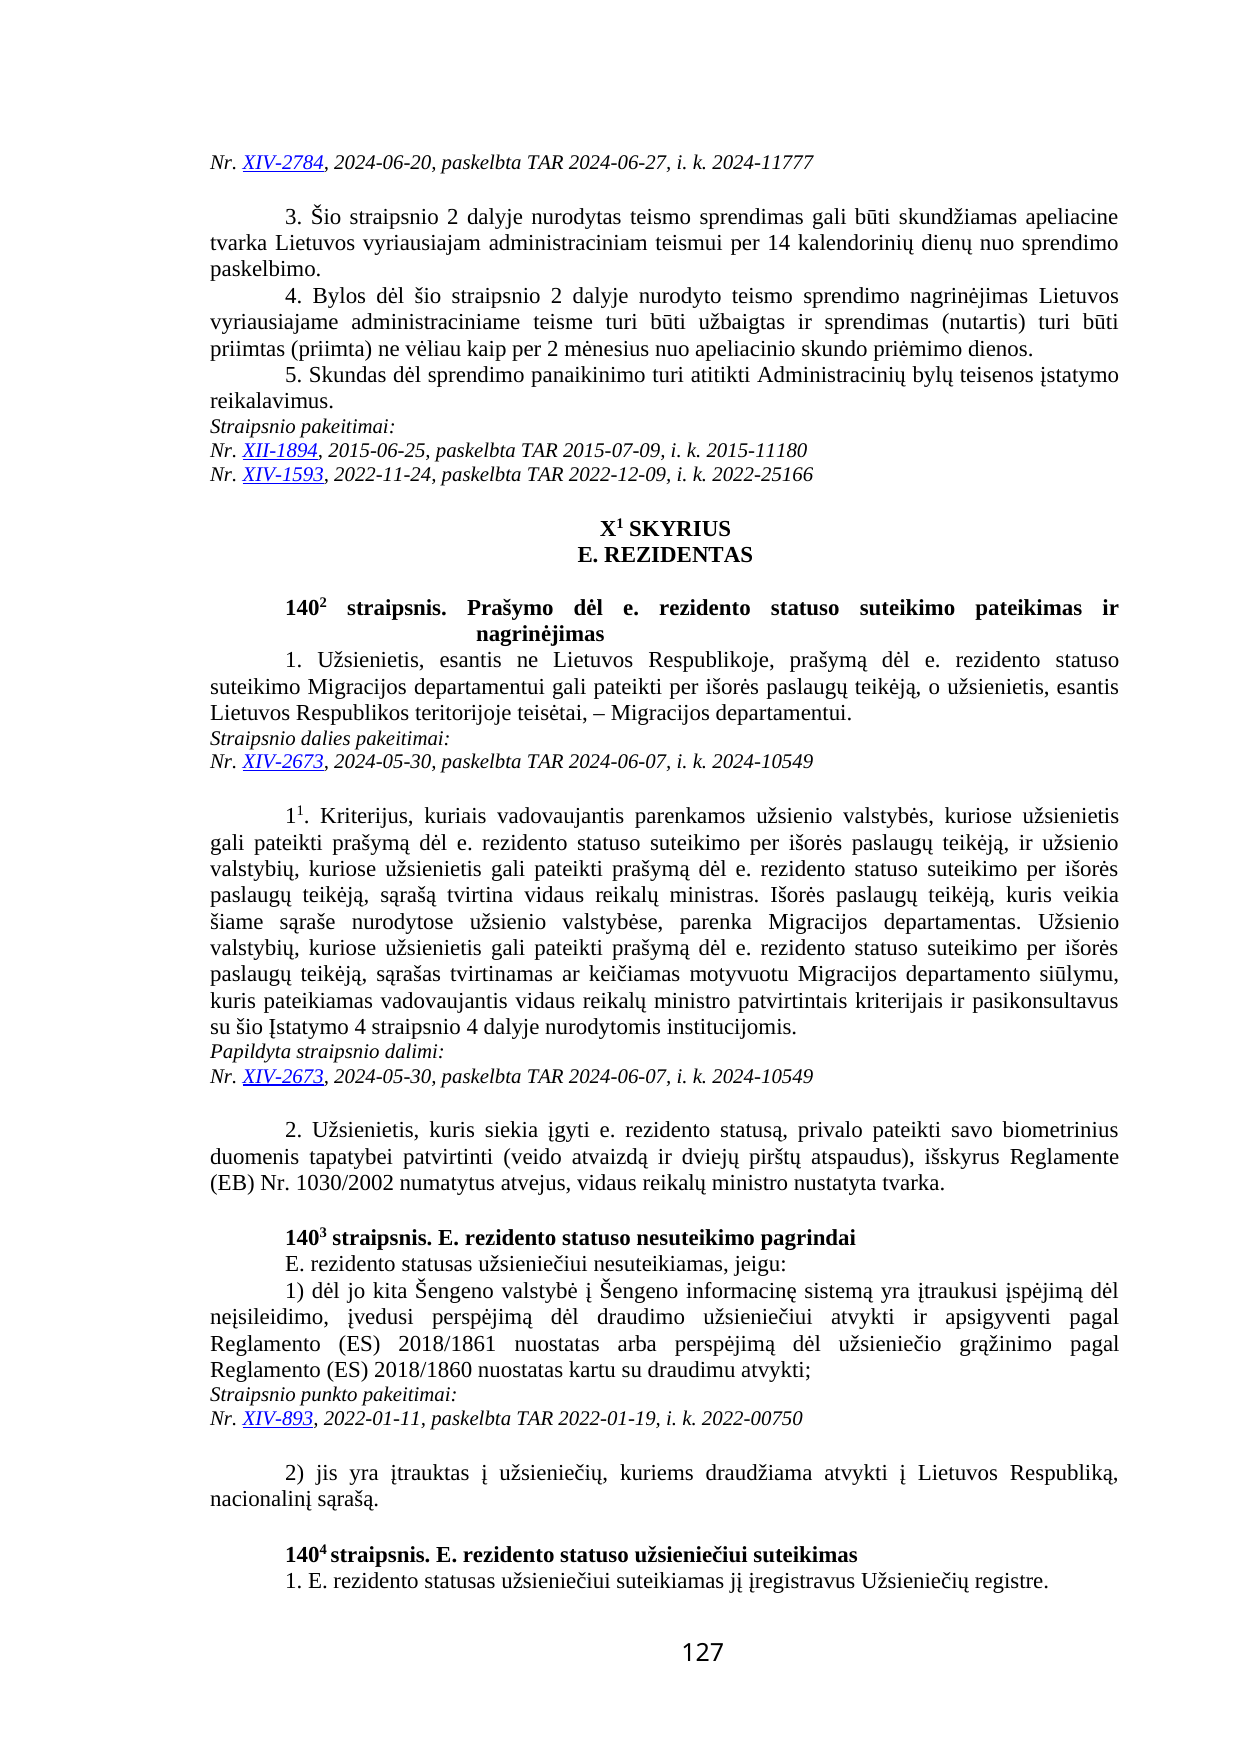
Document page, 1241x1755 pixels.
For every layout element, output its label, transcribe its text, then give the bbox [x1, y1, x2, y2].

text Nr. XIV-2673, 2024-05-30, paskelbta TAR 2024-06-07, i. k. 2024-10549 [210, 1063, 1120, 1088]
text 1402 straipsnis. Prašymo dėl e. rezidento statuso suteikimo pateikimas ir nagrinėjimas [285, 594, 1120, 646]
text 1. E. rezidento statusas užsieniečiui suteikiamas jį įregistravus Užsieniečių registre. [210, 1567, 1120, 1593]
text Nr. XIV-893, 2022-01-11, paskelbta TAR 2022-01-19, i. k. 2022-00750 [210, 1406, 1120, 1430]
text Nr. XIV-1593, 2022-11-24, paskelbta TAR 2022-12-09, i. k. 2022-25166 [210, 462, 1120, 486]
text E. rezidento statusas užsieniečiui nesuteikiamas, jeigu: [210, 1251, 1120, 1277]
text 4. Bylos dėl šio straipsnio 2 dalyje nurodyto teismo sprendimo nagrinėjimas Lietuvos vyriausiajame administraciniame teisme turi būti užbaigtas ir sprendimas (nutartis) turi būti priimtas (priimta) ne vėliau kaip per 2 mėnesius nuo apeliacinio skundo priėmimo dienos. [210, 282, 1120, 361]
text E. REZIDENTAS [210, 541, 1120, 567]
text 3. Šio straipsnio 2 dalyje nurodytas teismo sprendimas gali būti skundžiamas apeliacine tvarka Lietuvos vyriausiajam administraciniam teismui per 14 kalendorinių dienų nuo sprendimo paskelbimo. [210, 203, 1120, 282]
text 1) dėl jo kita Šengeno valstybė į Šengeno informacinę sistemą yra įtraukusi įspėjimą dėl neįsileidimo, įvedusi perspėjimą dėl draudimo užsieniečiui atvykti ir apsigyventi pagal Reglamento (ES) 2018/1861 nuostatas arba perspėjimą dėl užsieniečio grąžinimo pagal Reglamento (ES) 2018/1860 nuostatas kartu su draudimu atvykti; [210, 1277, 1120, 1382]
text Straipsnio dalies pakeitimai: [210, 725, 1120, 749]
text 5. Skundas dėl sprendimo panaikinimo turi atitikti Administracinių bylų teisenos įstatymo reikalavimus. [210, 361, 1120, 414]
text Straipsnio pakeitimai: [210, 414, 1120, 438]
text Papildyta straipsnio dalimi: [210, 1039, 1120, 1063]
text 1404 straipsnis. E. rezidento statuso užsieniečiui suteikimas [210, 1541, 1120, 1567]
text Nr. XIV-2673, 2024-05-30, paskelbta TAR 2024-06-07, i. k. 2024-10549 [210, 749, 1120, 773]
text 1. Užsienietis, esantis ne Lietuvos Respublikoje, prašymą dėl e. rezidento statuso suteikimo Migracijos departamentui gali pateikti per išorės paslaugų teikėją, o užsienietis, esantis Lietuvos Respublikos teritorijoje teisėtai, – Migracijos departamentui. [210, 646, 1120, 725]
text Nr. XII-1894, 2015-06-25, paskelbta TAR 2015-07-09, i. k. 2015-11180 [210, 438, 1120, 462]
text X1 SKYRIUS [210, 514, 1120, 541]
text Straipsnio punkto pakeitimai: [210, 1382, 1120, 1406]
text 1403 straipsnis. E. rezidento statuso nesuteikimo pagrindai [210, 1224, 1120, 1251]
text 2) jis yra įtrauktas į užsieniečių, kuriems draudžiama atvykti į Lietuvos Respubliką, nacionalinį sąrašą. [210, 1459, 1120, 1512]
text 2. Užsienietis, kuris siekia įgyti e. rezidento statusą, privalo pateikti savo biometrinius duomenis tapatybei patvirtinti (veido atvaizdą ir dviejų pirštų atspaudus), išskyrus Reglamente (EB) Nr. 1030/2002 numatytus atvejus, vidaus reikalų ministro nustatyta tvarka. [210, 1116, 1120, 1195]
text 11. Kriterijus, kuriais vadovaujantis parenkamos užsienio valstybės, kuriose užsienietis gali pateikti prašymą dėl e. rezidento statuso suteikimo per išorės paslaugų teikėją, ir užsienio valstybių, kuriose užsienietis gali pateikti prašymą dėl e. rezidento statuso suteikimo per išorės paslaugų teikėją, sąrašą tvirtina vidaus reikalų ministras. Išorės paslaugų teikėją, kuris veikia šiame sąraše nurodytose užsienio valstybėse, parenka Migracijos departamentas. Užsienio valstybių, kuriose užsienietis gali pateikti prašymą dėl e. rezidento statuso suteikimo per išorės paslaugų teikėją, sąrašas tvirtinamas ar keičiamas motyvuotu Migracijos departamento siūlymu, kuris pateikiamas vadovaujantis vidaus reikalų ministro patvirtintais kriterijais ir pasikonsultavus su šio Įstatymo 4 straipsnio 4 dalyje nurodytomis institucijomis. [210, 802, 1120, 1039]
text Nr. XIV-2784, 2024-06-20, paskelbta TAR 2024-06-27, i. k. 2024-11777 [210, 150, 1120, 174]
